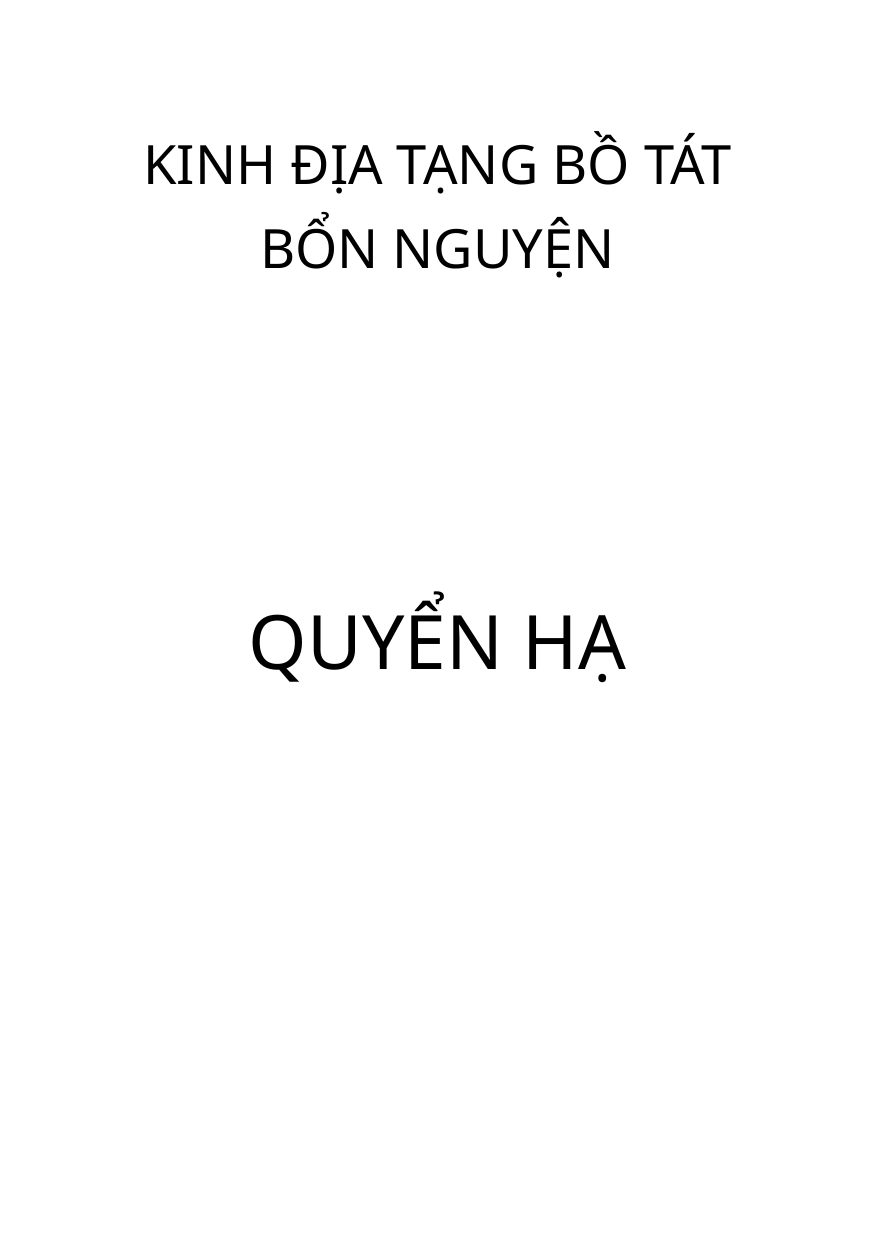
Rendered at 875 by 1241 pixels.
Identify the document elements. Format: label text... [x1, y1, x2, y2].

text QUYỂN HẠ [118, 589, 756, 691]
text KINH ĐỊA TẠNG BỒ TÁT BỔN NGUYỆN [118, 126, 756, 285]
